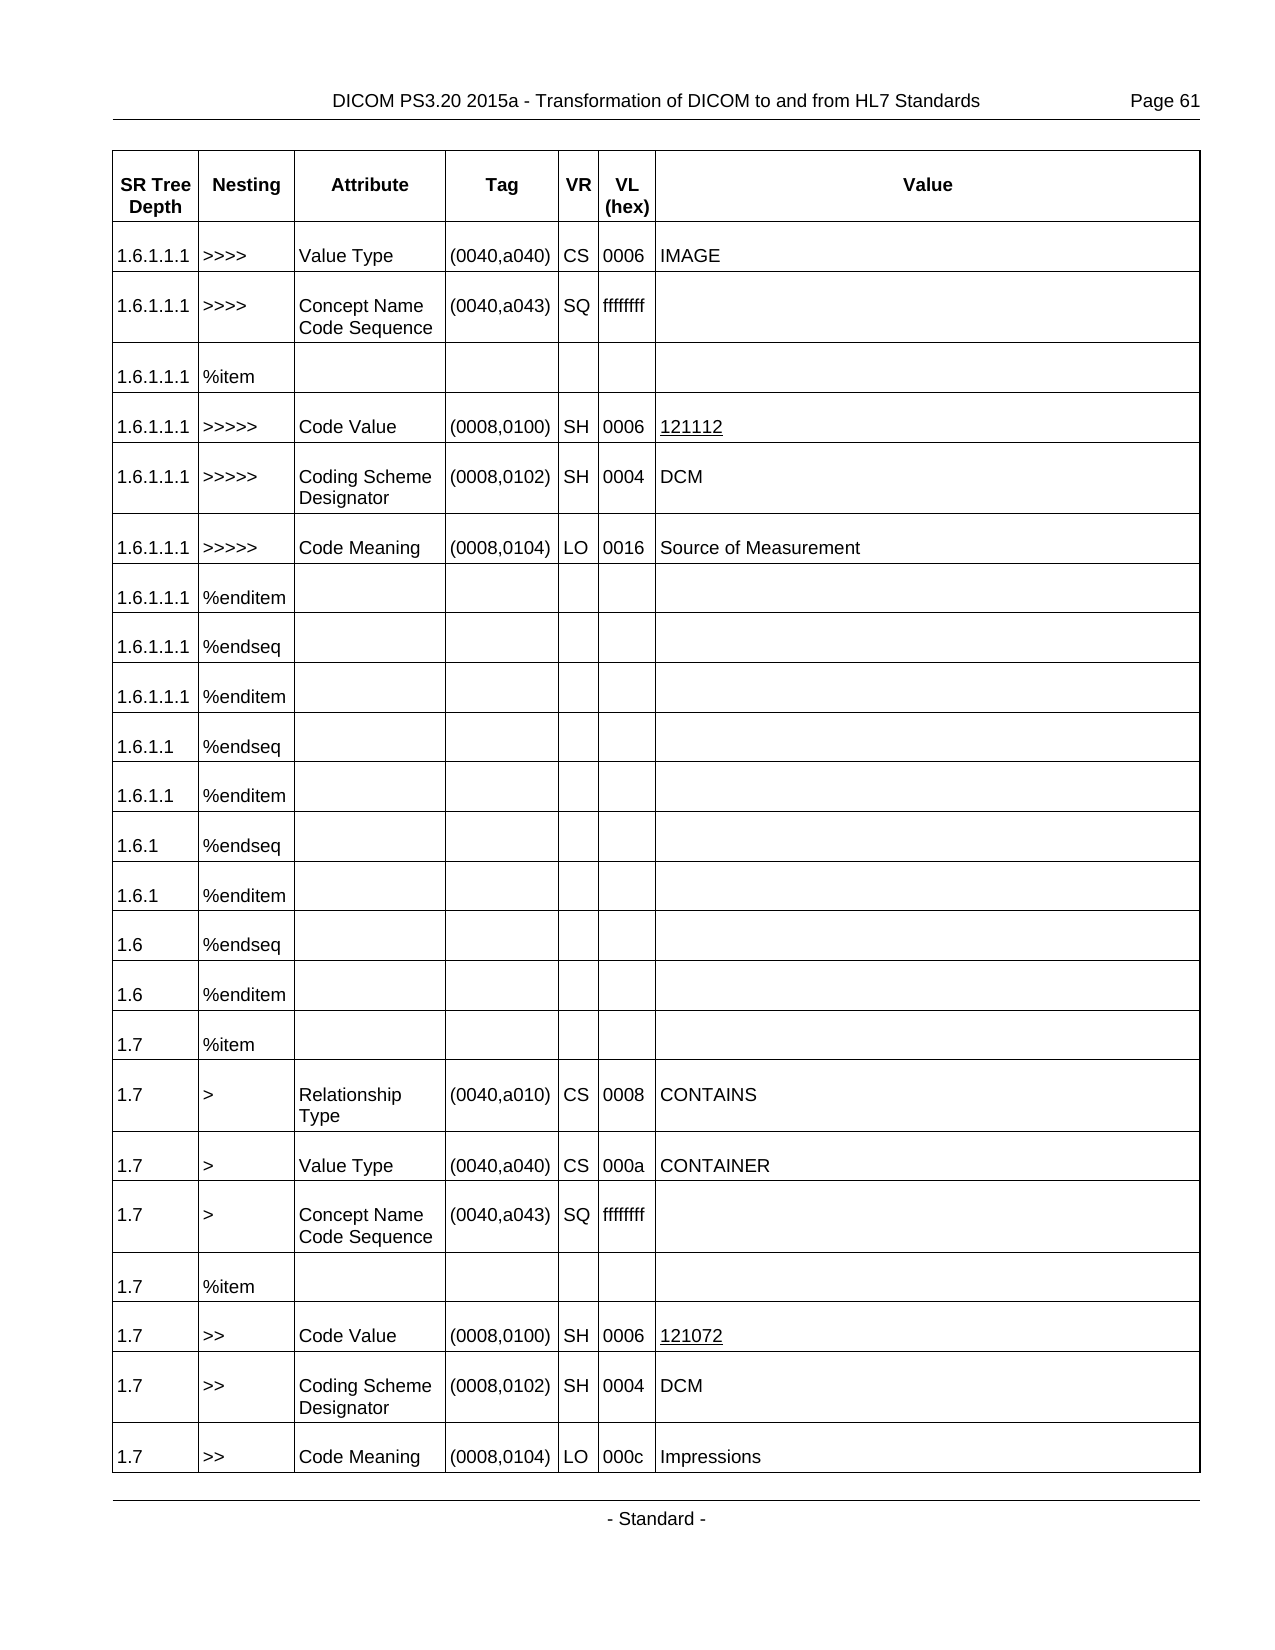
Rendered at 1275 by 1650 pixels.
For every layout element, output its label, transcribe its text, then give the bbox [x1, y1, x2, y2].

table_cell 0006 [599, 393, 655, 442]
table_cell Source of Measurement [656, 514, 1199, 562]
table_header VR [559, 151, 598, 221]
table_cell CONTAINS [656, 1060, 1199, 1131]
table_cell [559, 1253, 598, 1301]
table_cell 1.6.1.1.1 [113, 564, 198, 612]
table_cell Coding Scheme Designator [295, 443, 445, 513]
table_cell (0040,a043) [446, 272, 558, 342]
table_cell [295, 343, 445, 392]
table_cell Concept Name Code Sequence [295, 1181, 445, 1252]
table_cell 1.6.1.1 [113, 762, 198, 811]
table_cell >>>>> [199, 393, 294, 442]
table_cell IMAGE [656, 222, 1199, 271]
table_cell [599, 713, 655, 761]
table_cell [656, 663, 1199, 712]
table_cell %enditem [199, 762, 294, 811]
table_cell >>>> [199, 272, 294, 342]
table_cell 1.7 [113, 1423, 198, 1472]
table_cell >> [199, 1423, 294, 1472]
table_cell 1.7 [113, 1302, 198, 1351]
table_cell (0008,0104) [446, 514, 558, 562]
table_cell Coding Scheme Designator [295, 1352, 445, 1422]
table_cell 0016 [599, 514, 655, 562]
table_cell (0008,0102) [446, 443, 558, 513]
table_cell 121112 [656, 393, 1199, 442]
table_cell [446, 961, 558, 1010]
table_cell [446, 663, 558, 712]
table_cell [656, 1181, 1199, 1252]
table_cell [559, 343, 598, 392]
table_cell SQ [559, 1181, 598, 1252]
table_cell [599, 343, 655, 392]
table_cell [446, 613, 558, 662]
table_cell [559, 812, 598, 861]
table_cell [599, 1011, 655, 1059]
table_cell [559, 961, 598, 1010]
table_cell 1.6.1.1.1 [113, 393, 198, 442]
table_cell 1.6.1.1.1 [113, 514, 198, 562]
table_cell Impressions [656, 1423, 1199, 1472]
table_cell [559, 613, 598, 662]
table_cell [656, 961, 1199, 1010]
table_cell > [199, 1132, 294, 1180]
table_cell (0040,a043) [446, 1181, 558, 1252]
table_cell [656, 343, 1199, 392]
table_cell %item [199, 343, 294, 392]
table_cell [446, 564, 558, 612]
table_cell [599, 911, 655, 960]
table_cell 000c [599, 1423, 655, 1472]
table_cell [559, 862, 598, 910]
table_cell 0006 [599, 1302, 655, 1351]
table_cell [656, 1253, 1199, 1301]
table_cell 1.7 [113, 1060, 198, 1131]
table_cell (0008,0100) [446, 393, 558, 442]
table_cell [295, 812, 445, 861]
table_cell 1.7 [113, 1011, 198, 1059]
table_cell Code Value [295, 393, 445, 442]
table_cell [656, 1011, 1199, 1059]
table_cell [656, 272, 1199, 342]
table_cell 1.6 [113, 911, 198, 960]
table_cell 1.6.1.1.1 [113, 663, 198, 712]
table_header Nesting [199, 151, 294, 221]
table_cell DCM [656, 443, 1199, 513]
table_cell (0008,0102) [446, 1352, 558, 1422]
table_cell 1.7 [113, 1253, 198, 1301]
table_cell ffffffff [599, 272, 655, 342]
table_cell [559, 1011, 598, 1059]
table_cell [599, 613, 655, 662]
table_cell [599, 862, 655, 910]
table_cell 1.6.1.1.1 [113, 222, 198, 271]
table_cell [295, 564, 445, 612]
table_cell %endseq [199, 713, 294, 761]
table_header VL (hex) [599, 151, 655, 221]
table_cell >>>>> [199, 514, 294, 562]
table_cell Code Meaning [295, 514, 445, 562]
table_cell SH [559, 443, 598, 513]
table_cell CS [559, 222, 598, 271]
table_cell [446, 762, 558, 811]
table_cell >>>>> [199, 443, 294, 513]
table_cell 1.6.1.1.1 [113, 613, 198, 662]
table_cell [295, 1253, 445, 1301]
table_cell [446, 911, 558, 960]
table_cell [656, 762, 1199, 811]
table_cell [446, 1253, 558, 1301]
table_cell [656, 713, 1199, 761]
table_cell [295, 613, 445, 662]
table_cell 0008 [599, 1060, 655, 1131]
table_cell 1.6.1.1.1 [113, 272, 198, 342]
table_cell ffffffff [599, 1181, 655, 1252]
table_cell %endseq [199, 613, 294, 662]
table_cell [559, 911, 598, 960]
table_header Tag [446, 151, 558, 221]
table_cell %item [199, 1011, 294, 1059]
table_cell > [199, 1181, 294, 1252]
table_cell [599, 1253, 655, 1301]
table_cell >>>> [199, 222, 294, 271]
table_cell %enditem [199, 862, 294, 910]
table_cell [295, 961, 445, 1010]
table_cell 121072 [656, 1302, 1199, 1351]
table_cell %endseq [199, 911, 294, 960]
table_cell [599, 564, 655, 612]
table_cell Value Type [295, 222, 445, 271]
table_cell [599, 762, 655, 811]
table_cell LO [559, 1423, 598, 1472]
table_cell [295, 713, 445, 761]
table_cell Code Value [295, 1302, 445, 1351]
table_cell [295, 911, 445, 960]
table_cell 0004 [599, 443, 655, 513]
table_cell [656, 613, 1199, 662]
table_cell 1.6.1 [113, 812, 198, 861]
table_cell SH [559, 393, 598, 442]
table_cell SQ [559, 272, 598, 342]
table_cell (0008,0104) [446, 1423, 558, 1472]
table_cell [295, 663, 445, 712]
table_cell SH [559, 1302, 598, 1351]
table_cell [656, 564, 1199, 612]
table_cell [295, 1011, 445, 1059]
table_cell [559, 762, 598, 811]
table_cell 1.7 [113, 1132, 198, 1180]
table_cell 1.6.1.1 [113, 713, 198, 761]
table_cell [599, 961, 655, 1010]
table_cell [599, 812, 655, 861]
table_cell CS [559, 1132, 598, 1180]
table_cell [599, 663, 655, 712]
table_cell [656, 812, 1199, 861]
table_cell CS [559, 1060, 598, 1131]
table_cell (0008,0100) [446, 1302, 558, 1351]
table_cell 1.6 [113, 961, 198, 1010]
table_cell (0040,a040) [446, 1132, 558, 1180]
table_cell SH [559, 1352, 598, 1422]
table_cell [559, 564, 598, 612]
table_cell LO [559, 514, 598, 562]
table_cell %enditem [199, 663, 294, 712]
table_cell [446, 812, 558, 861]
table_cell Relationship Type [295, 1060, 445, 1131]
table_cell Value Type [295, 1132, 445, 1180]
table_cell 1.6.1.1.1 [113, 443, 198, 513]
table_cell DCM [656, 1352, 1199, 1422]
table_cell [559, 713, 598, 761]
table_cell [295, 762, 445, 811]
table_cell 1.7 [113, 1181, 198, 1252]
table_cell [446, 343, 558, 392]
table_cell [446, 1011, 558, 1059]
table_cell %enditem [199, 564, 294, 612]
table_cell [559, 663, 598, 712]
table_cell %enditem [199, 961, 294, 1010]
table_cell %item [199, 1253, 294, 1301]
table_cell 1.6.1.1.1 [113, 343, 198, 392]
table_cell CONTAINER [656, 1132, 1199, 1180]
table_cell >> [199, 1302, 294, 1351]
table_cell (0040,a010) [446, 1060, 558, 1131]
table_cell 000a [599, 1132, 655, 1180]
table_header Attribute [295, 151, 445, 221]
table_cell 0004 [599, 1352, 655, 1422]
table_cell 1.7 [113, 1352, 198, 1422]
table_header SR Tree Depth [113, 151, 198, 221]
table_cell %endseq [199, 812, 294, 861]
table_cell [656, 862, 1199, 910]
table_header Value [656, 151, 1199, 221]
table_cell 0006 [599, 222, 655, 271]
table_cell Code Meaning [295, 1423, 445, 1472]
table_cell [295, 862, 445, 910]
table_cell >> [199, 1352, 294, 1422]
table_cell [446, 862, 558, 910]
table_cell Concept Name Code Sequence [295, 272, 445, 342]
table_cell (0040,a040) [446, 222, 558, 271]
table_cell [656, 911, 1199, 960]
table_cell > [199, 1060, 294, 1131]
table_cell 1.6.1 [113, 862, 198, 910]
table_cell [446, 713, 558, 761]
